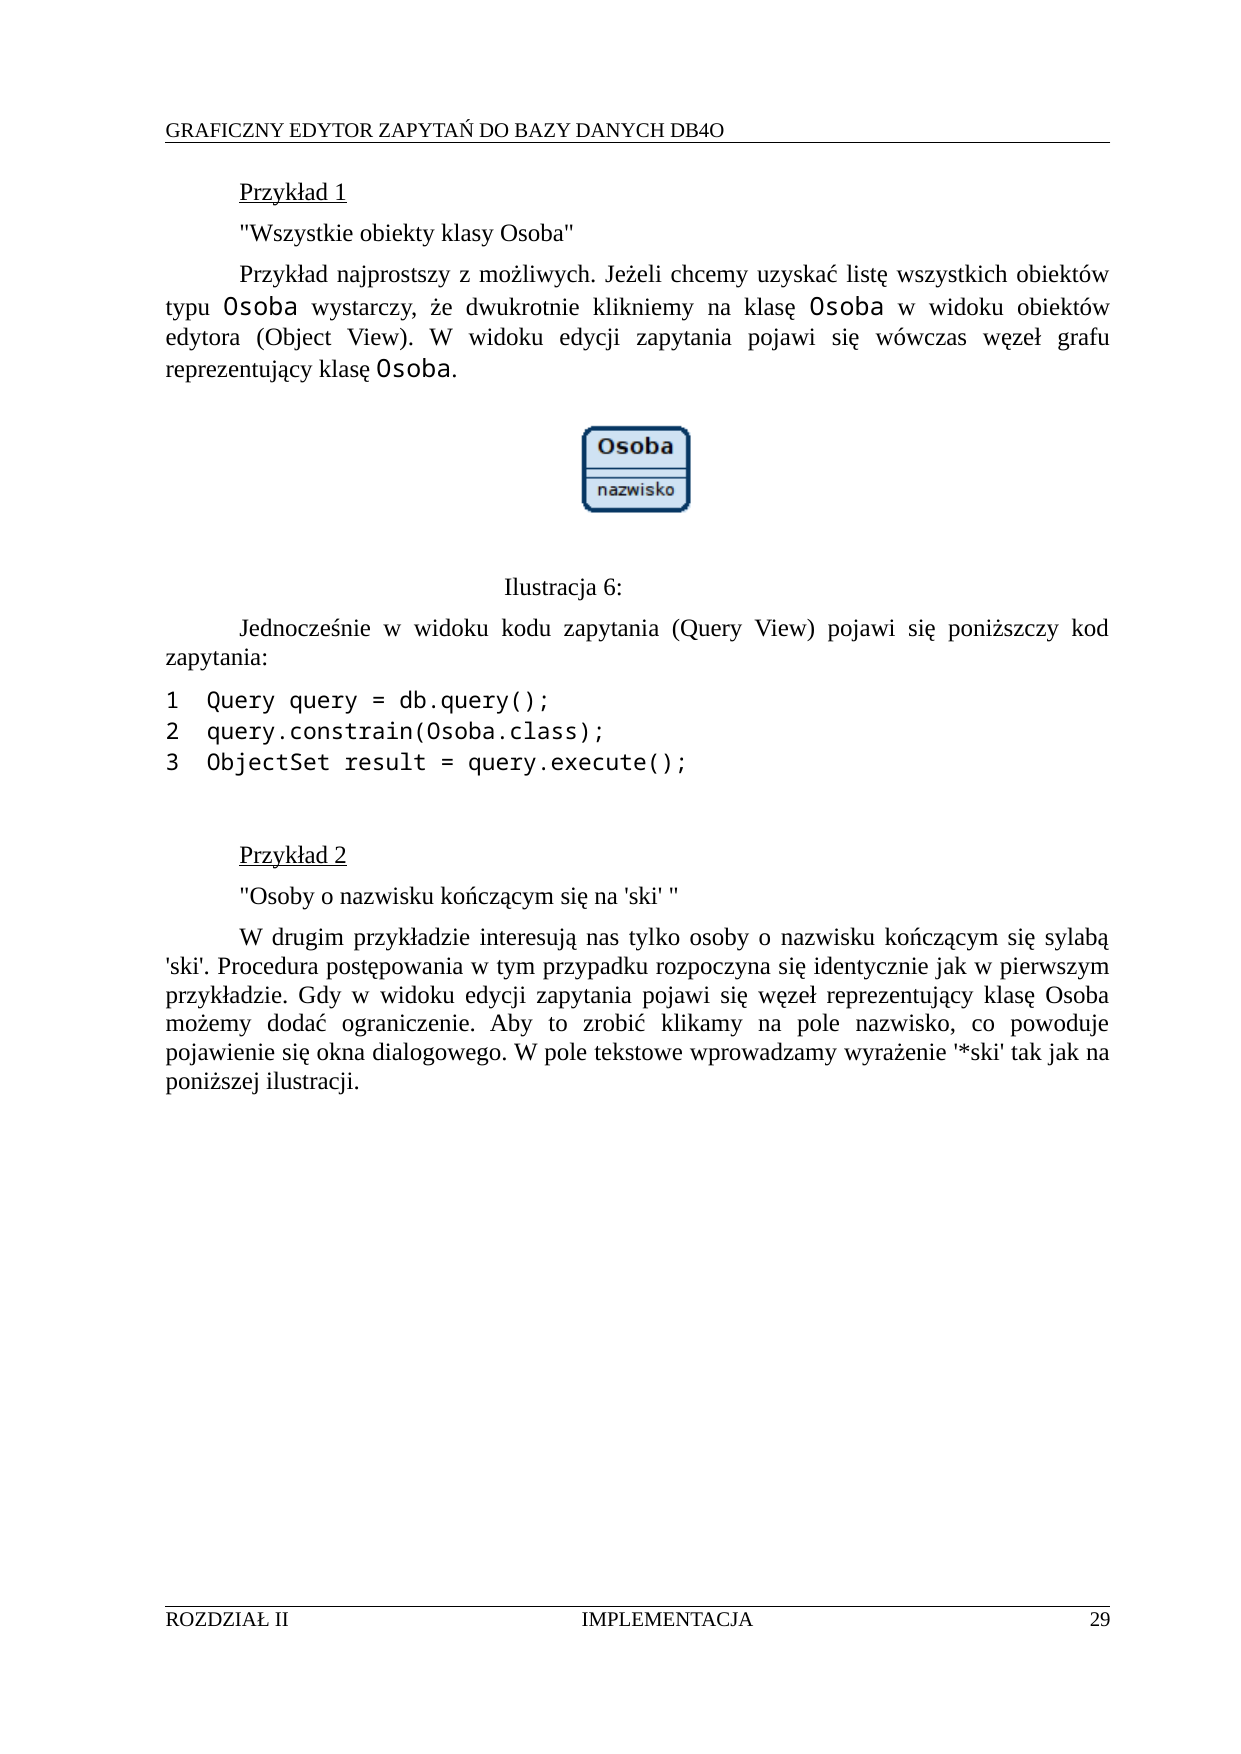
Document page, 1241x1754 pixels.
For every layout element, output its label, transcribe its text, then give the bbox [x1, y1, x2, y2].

text Przykład 2 [165, 840, 1110, 868]
text "Osoby o nazwisku kończącym się na 'ski' " [165, 881, 1110, 910]
text 3 ObjectSet result = query.execute(); [165, 746, 1110, 777]
text 1 Query query = db.query(); [165, 683, 1110, 715]
text Przykład najprostszy z możliwych. Jeżeli chcemy uzyskać listę wszystkich obiektów typu Osoba wystarczy, że dwukrotnie klikniemy na klasę Osoba w widoku obiektów edytora (Object View). W widoku edycji zapytania pojawi się wówczas węzeł grafu reprezentujący klasę Osoba. [165, 259, 1110, 385]
text W drugim przykładzie interesują nas tylko osoby o nazwisku kończącym się sylabą 'ski'. Procedura postępowania w tym przypadku rozpoczyna się identycznie jak w pierwszym przykładzie. Gdy w widoku edycji zapytania pojawi się węzeł reprezentujący klasę Osoba możemy dodać ograniczenie. Aby to zrobić klikamy na pole nazwisko, co powoduje pojawienie się okna dialogowego. W pole tekstowe wprowadzamy wyrażenie '*ski' tak jak na poniższej ilustracji. [165, 922, 1110, 1095]
text Ilustracja 6: [504, 573, 772, 601]
text Jednocześnie w widoku kodu zapytania (Query View) pojawi się poniższczy kod zapytania: [165, 613, 1110, 671]
text 2 query.constrain(Osoba.class); [165, 715, 1110, 746]
picture [504, 397, 772, 573]
text "Wszystkie obiekty klasy Osoba" [165, 218, 1110, 247]
text Przykład 1 [165, 177, 1110, 206]
